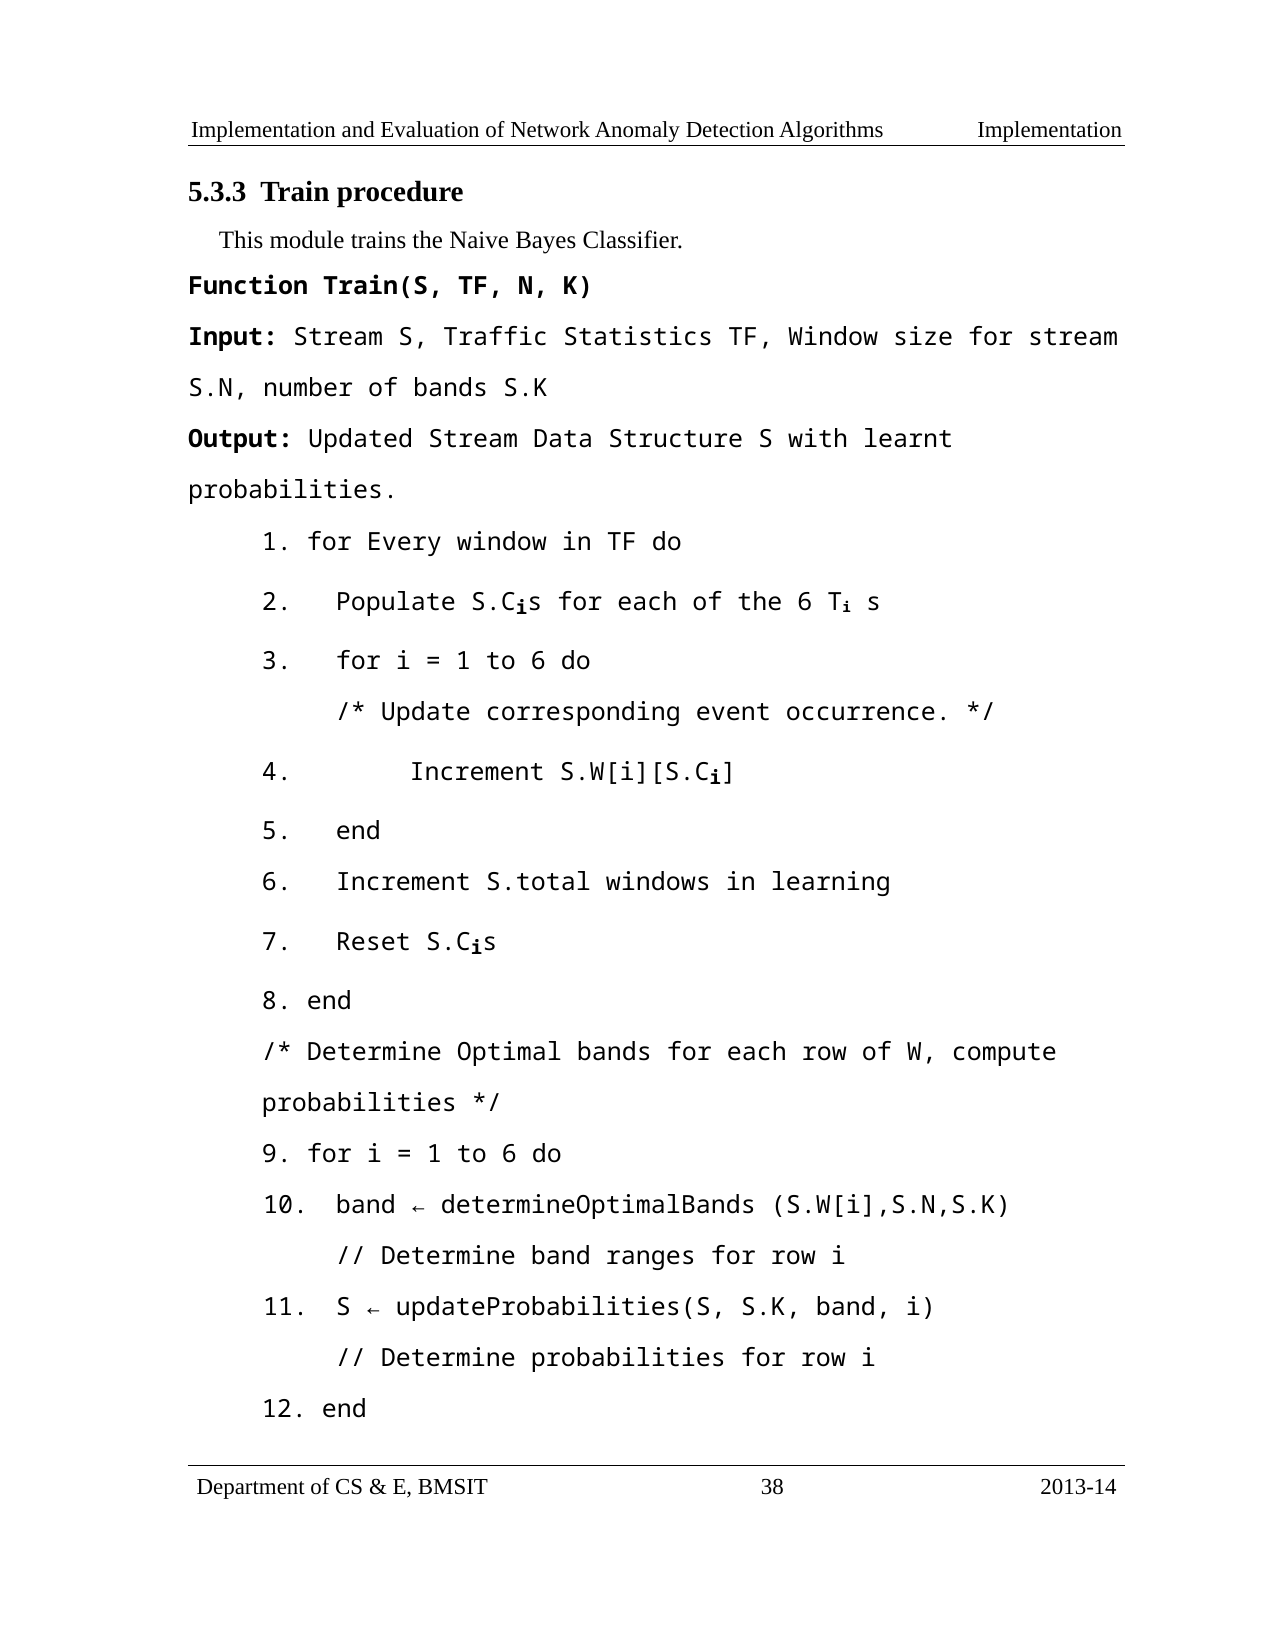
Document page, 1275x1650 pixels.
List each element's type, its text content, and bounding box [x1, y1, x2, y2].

text /* Update corresponding event occurrence. */ [262, 693, 1125, 727]
text 2. Populate S.Cis for each of the 6 Ti s [262, 574, 1125, 620]
text Output: Updated Stream Data Structure S with learnt probabilities. [188, 421, 1125, 506]
text 1. for Every window in TF do [262, 523, 1125, 557]
subtitle 5.3.3 Train procedure [188, 174, 1125, 208]
text Input: Stream S, Traffic Statistics TF, Window size for stream S.N, number of bands S.K [188, 319, 1125, 404]
text 6. Increment S.total windows in learning [262, 864, 1125, 898]
text /* Determine Optimal bands for each row of W, compute [262, 1034, 1125, 1068]
text 7. Reset S.Cis [262, 915, 1125, 960]
text // Determine band ranges for row i [262, 1238, 1125, 1272]
text Function Train(S, TF, N, K) [188, 268, 1125, 302]
text 4. Increment S.W[i][S.Ci] [262, 744, 1125, 790]
text 9. for i = 1 to 6 do [262, 1136, 1125, 1170]
text 11. S ← updateProbabilities(S, S.K, band, i) [188, 1289, 1125, 1323]
text probabilities */ [262, 1085, 1125, 1119]
text 3. for i = 1 to 6 do [262, 642, 1125, 676]
text // Determine probabilities for row i [262, 1340, 1125, 1374]
text 10. band ← determineOptimalBands (S.W[i],S.N,S.K) [188, 1187, 1125, 1221]
text 8. end [262, 983, 1125, 1017]
text 12. end [262, 1391, 1125, 1425]
text This module trains the Naive Bayes Classifier. [188, 225, 1125, 254]
text 5. end [262, 813, 1125, 847]
